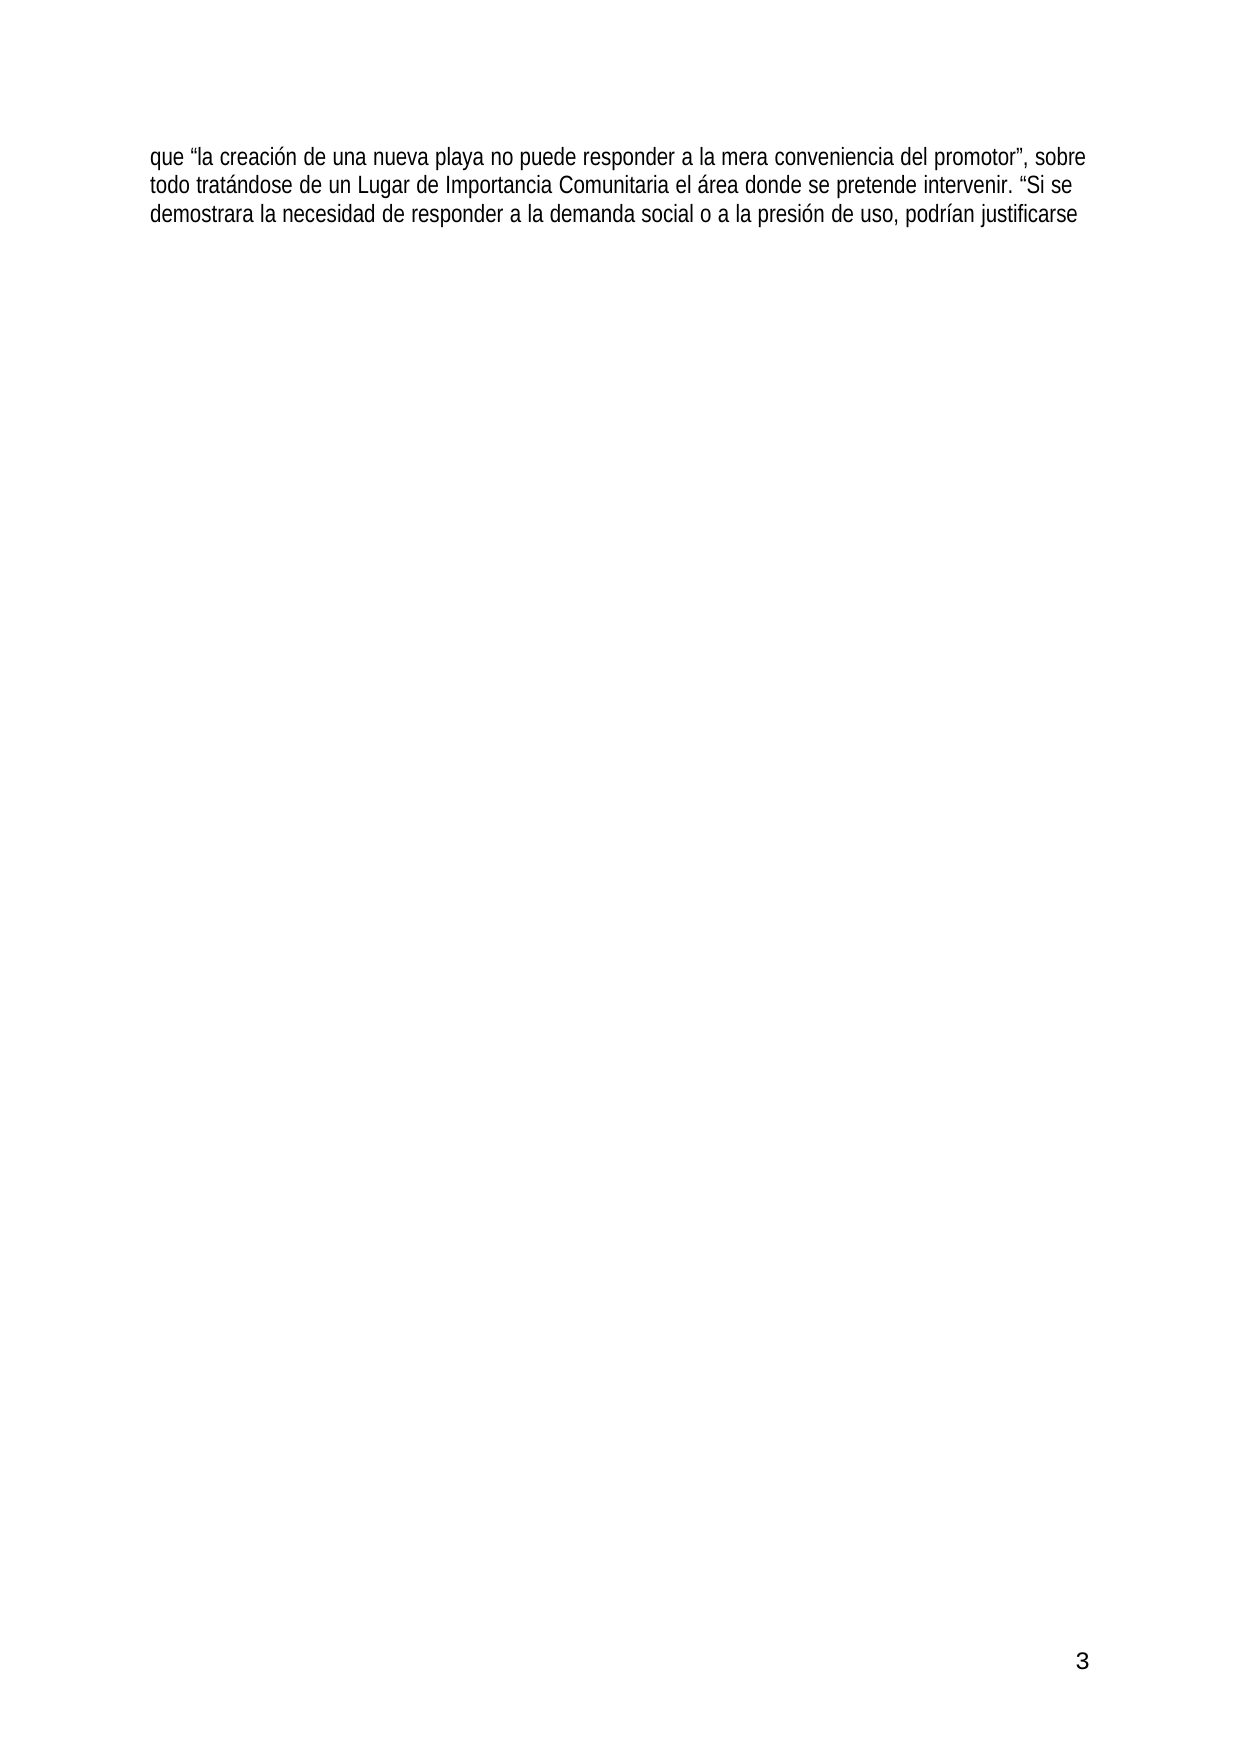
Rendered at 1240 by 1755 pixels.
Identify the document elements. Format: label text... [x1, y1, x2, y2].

text que “la creación de una nueva playa no puede responder a la mera conveniencia del promotor”, sobre todo tratándose de un Lugar de Importancia Comunitaria el área donde se pretende intervenir. “Si se demostrara la necesidad de responder a la demanda social o a la presión de uso, podrían justificarse [150, 142, 1090, 228]
